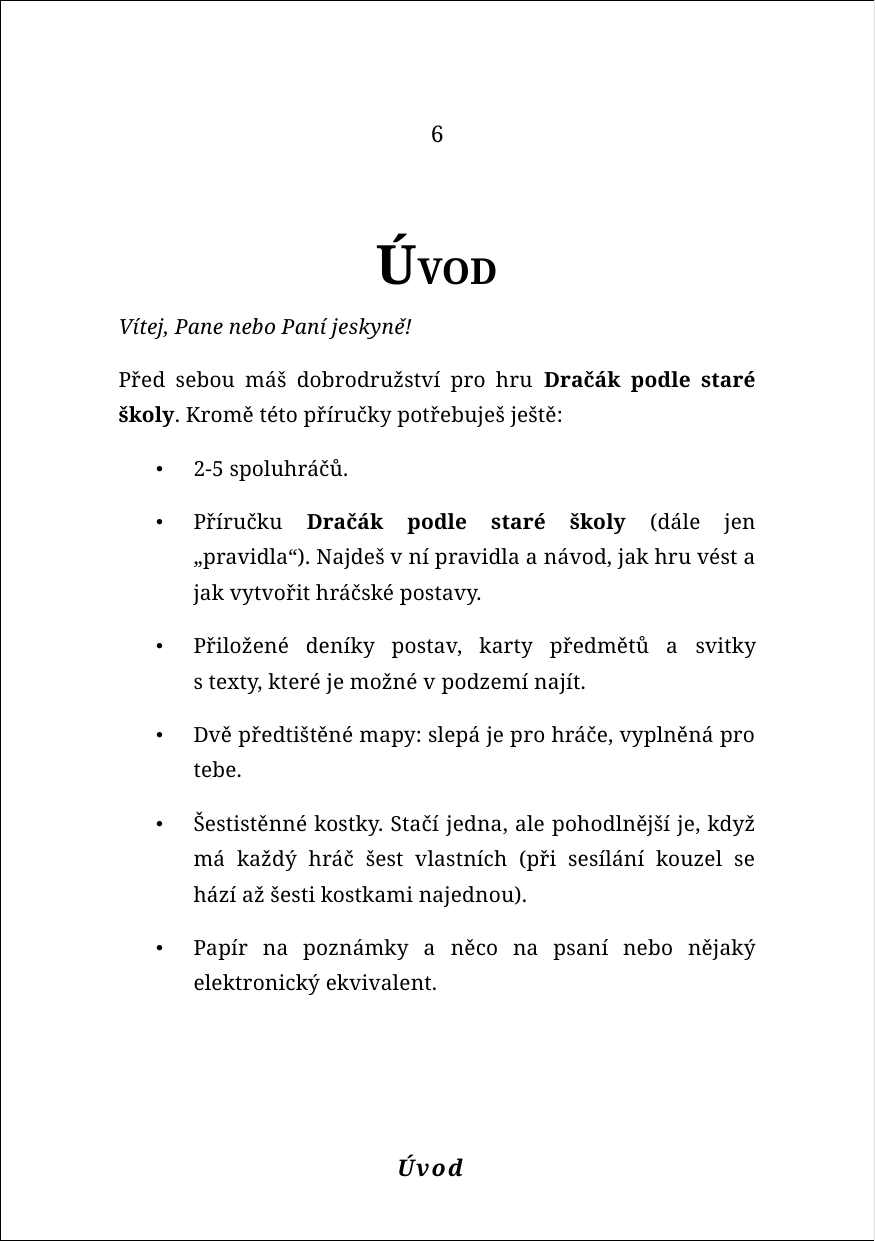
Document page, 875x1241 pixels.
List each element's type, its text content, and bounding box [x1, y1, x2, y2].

list Dvě předtištěné mapy: slepá je pro hráče, vyplněná pro tebe. [156, 720, 756, 784]
text Před sebou máš dobrodružství pro hru Dračák podle staré školy. Kromě této příručky potřebuješ ještě: [118, 365, 756, 429]
list Papír na poznámky a⁠ něco na psaní nebo nějaký elektronický ekvivalent. [156, 933, 756, 997]
list Šestistěnné kostky. Stačí⁠ jedna, ale pohodlnější je, když má každý hráč šest vlastních (při sesílání kouzel se hází až šesti kostkami najednou). [156, 809, 756, 908]
text Vítej, Pane nebo Paní jeskyně! [118, 312, 756, 340]
list Přiložené deníky postav, karty předmětů a⁠ svitky s⁠ texty, které je možné v⁠ podzemí najít. [156, 631, 756, 695]
list Příručku Dračák podle staré školy (dále jen „pravidla“). Najdeš v⁠ ní pravidla a⁠ návod, jak hru vést a jak vytvořit hráčské postavy. [156, 507, 756, 606]
list 2-5 spoluhráčů. [156, 454, 756, 482]
subtitle Úvod [118, 226, 756, 300]
